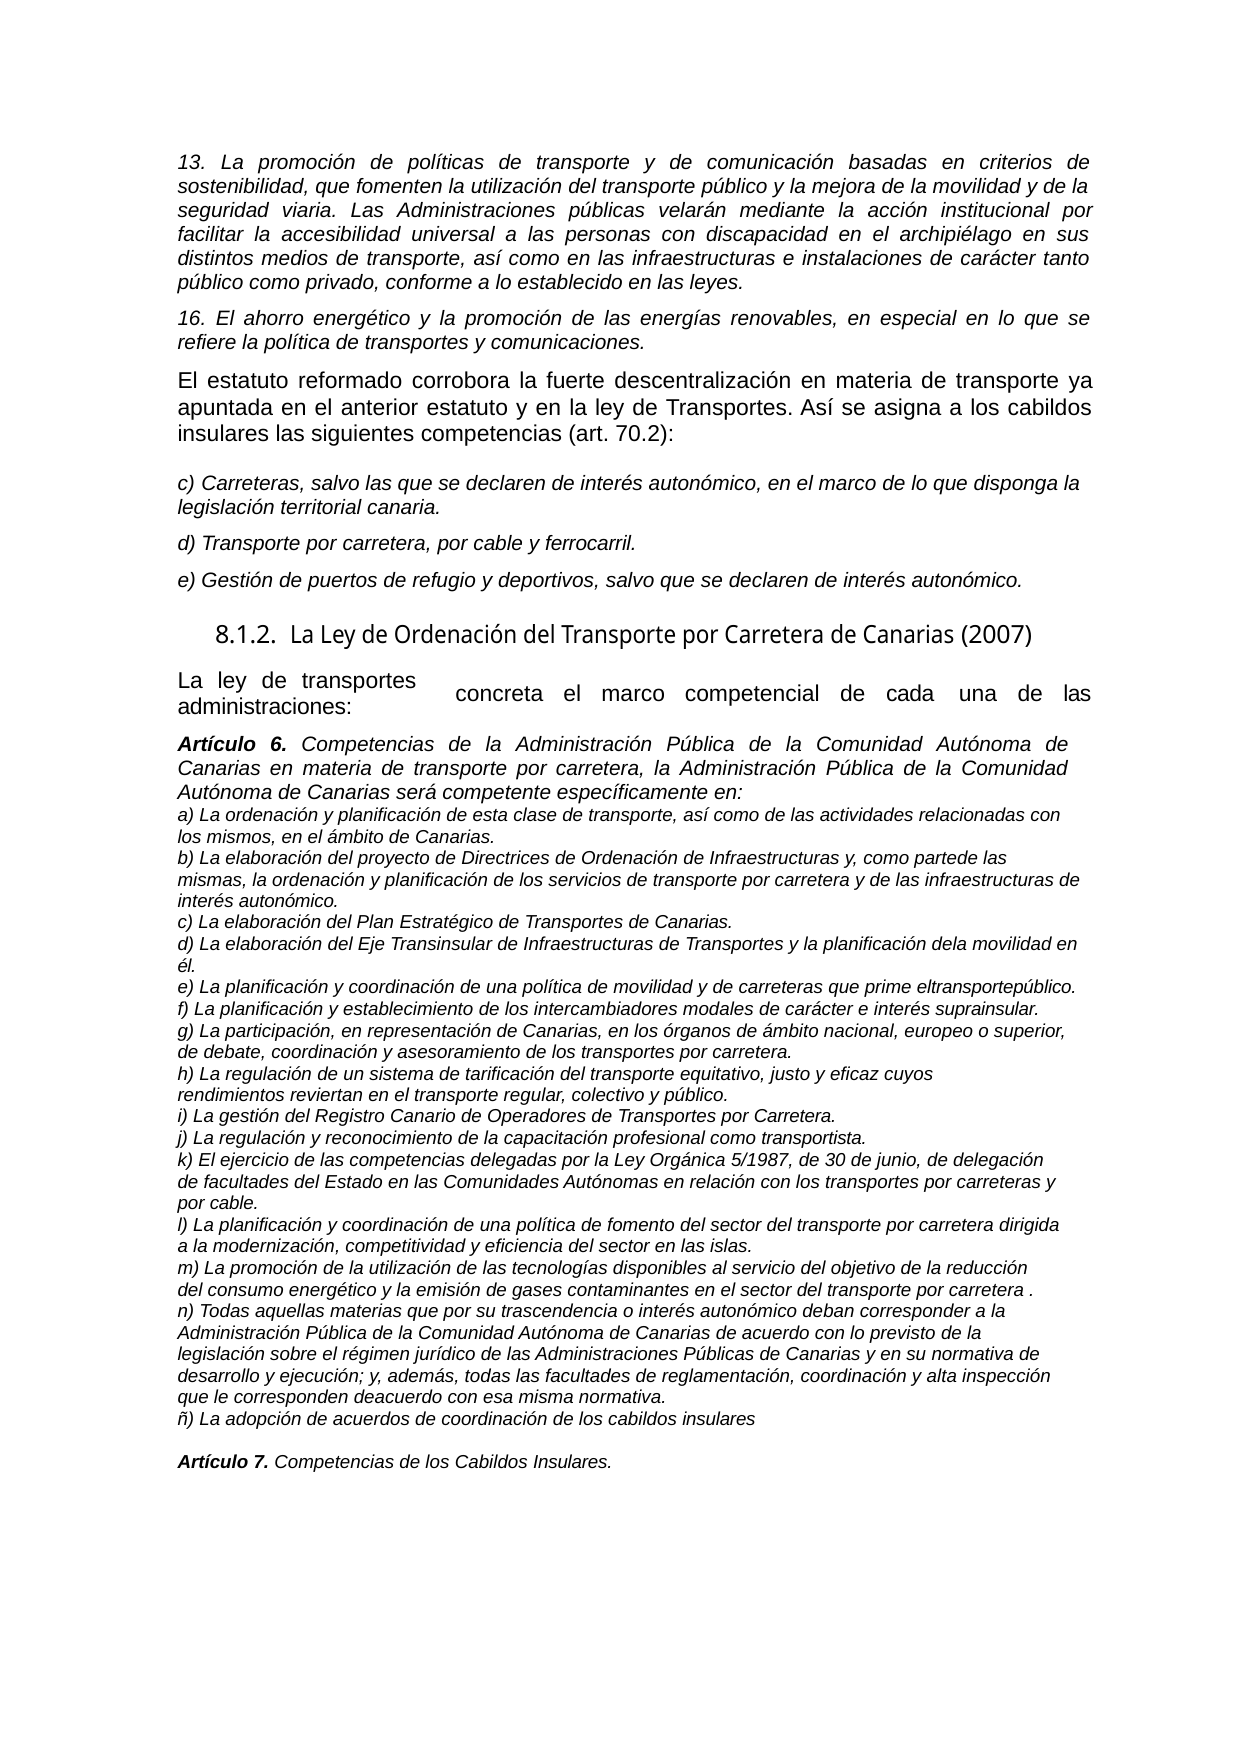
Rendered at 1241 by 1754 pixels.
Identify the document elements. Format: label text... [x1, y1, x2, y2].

list La regulación y reconocimiento de la capacitación profesional como transportista. [177, 1127, 1211, 1149]
list La elaboración del Plan Estratégico de Transportes de Canarias. [177, 912, 1211, 933]
text concreta el marco competencial de cada una de las [455, 680, 1211, 707]
list La elaboración del proyecto de Directrices de Ordenación de Infraestructuras y, como partede las mismas, la ordenación y planificación de los servicios de transporte por carretera y de las infraestructuras de interés autonómico. [177, 847, 1084, 912]
text 16. El ahorro energético y la promoción de las energías renovables, en especial en lo que se refiere la política de transportes y comunicaciones. [177, 306, 1093, 354]
list La planificación y establecimiento de los intercambiadores modales de carácter e interés suprainsular. [177, 998, 1211, 1019]
list La Ley de Ordenación del Transporte por Carretera de Canarias (2007) [215, 616, 1093, 650]
text Artículo 7. Competencias de los Cabildos Insulares. [177, 1451, 1211, 1472]
list La planificación y coordinación de una política de movilidad y de carreteras que prime eltransportepúblico. [177, 976, 1211, 998]
list La ordenación y planificación de esta clase de transporte, así como de las actividades relacionadas con los mismos, en el ámbito de Canarias. [177, 804, 1090, 847]
list La gestión del Registro Canario de Operadores de Transportes por Carretera. [177, 1106, 1211, 1127]
text Artículo 6. Competencias de la Administración Pública de la Comunidad Autónoma de Canarias en materia de transporte por carretera, la Administración Pública de la Comunidad Autónoma de Canarias será competente específicamente en: [177, 732, 1068, 803]
list La regulación de un sistema de tarificación del transporte equitativo, justo y eficaz cuyos rendimientos reviertan en el transporte regular, colectivo y público. [177, 1063, 1046, 1106]
list Gestión de puertos de refugio y deportivos, salvo que se declaren de interés autonómico. [177, 568, 1211, 592]
list Transporte por carretera, por cable y ferrocarril. [177, 531, 1211, 555]
list La planificación y coordinación de una política de fomento del sector del transporte por carretera dirigida a la modernización, competitividad y eficiencia del sector en las islas. [177, 1214, 1075, 1257]
list Todas aquellas materias que por su trascendencia o interés autonómico deban corresponder a la Administración Pública de la Comunidad Autónoma de Canarias de acuerdo con lo previsto de la legislación sobre el régimen jurídico de las Administraciones Públicas de Canarias y en su normativa de desarrollo y ejecución; y, además, todas las facultades de reglamentación, coordinación y alta inspección que le corresponden deacuerdo con esa misma normativa. [177, 1300, 1075, 1408]
list La participación, en representación de Canarias, en los órganos de ámbito nacional, europeo o superior, de debate, coordinación y asesoramiento de los transportes por carretera. [177, 1019, 1093, 1063]
list La promoción de la utilización de las tecnologías disponibles al servicio del objetivo de la reducción del consumo energético y la emisión de gases contaminantes en el sector del transporte por carretera . [177, 1257, 1059, 1300]
list La elaboración del Eje Transinsular de Infraestructuras de Transportes y la planificación dela movilidad en él. [177, 933, 1081, 976]
text El estatuto reformado corrobora la fuerte descentralización en materia de transporte ya apuntada en el anterior estatuto y en la ley de Transportes. Así se asigna a los cabildos insulares las siguientes competencias (art. 70.2): [177, 367, 1093, 446]
list Carreteras, salvo las que se declaren de interés autonómico, en el marco de lo que disponga la legislación territorial canaria. [177, 471, 1093, 519]
text 13. La promoción de políticas de transporte y de comunicación basadas en criterios de sostenibilidad, que fomenten la utilización del transporte público y la mejora de la movilidad y de la seguridad viaria. Las Administraciones públicas velarán mediante la acción institucional por facilitar la accesibilidad universal a las personas con discapacidad en el archipiélago en sus distintos medios de transporte, así como en las infraestructuras e instalaciones de carácter tanto público como privado, conforme a lo establecido en las leyes. [177, 150, 1093, 294]
list El ejercicio de las competencias delegadas por la Ley Orgánica 5/1987, de 30 de junio, de delegación de facultades del Estado en las Comunidades Autónomas en relación con los transportes por carreteras y por cable. [177, 1149, 1070, 1214]
text ñ) La adopción de acuerdos de coordinación de los cabildos insulares [177, 1408, 1211, 1429]
text La ley de transportes administraciones: [177, 667, 434, 720]
